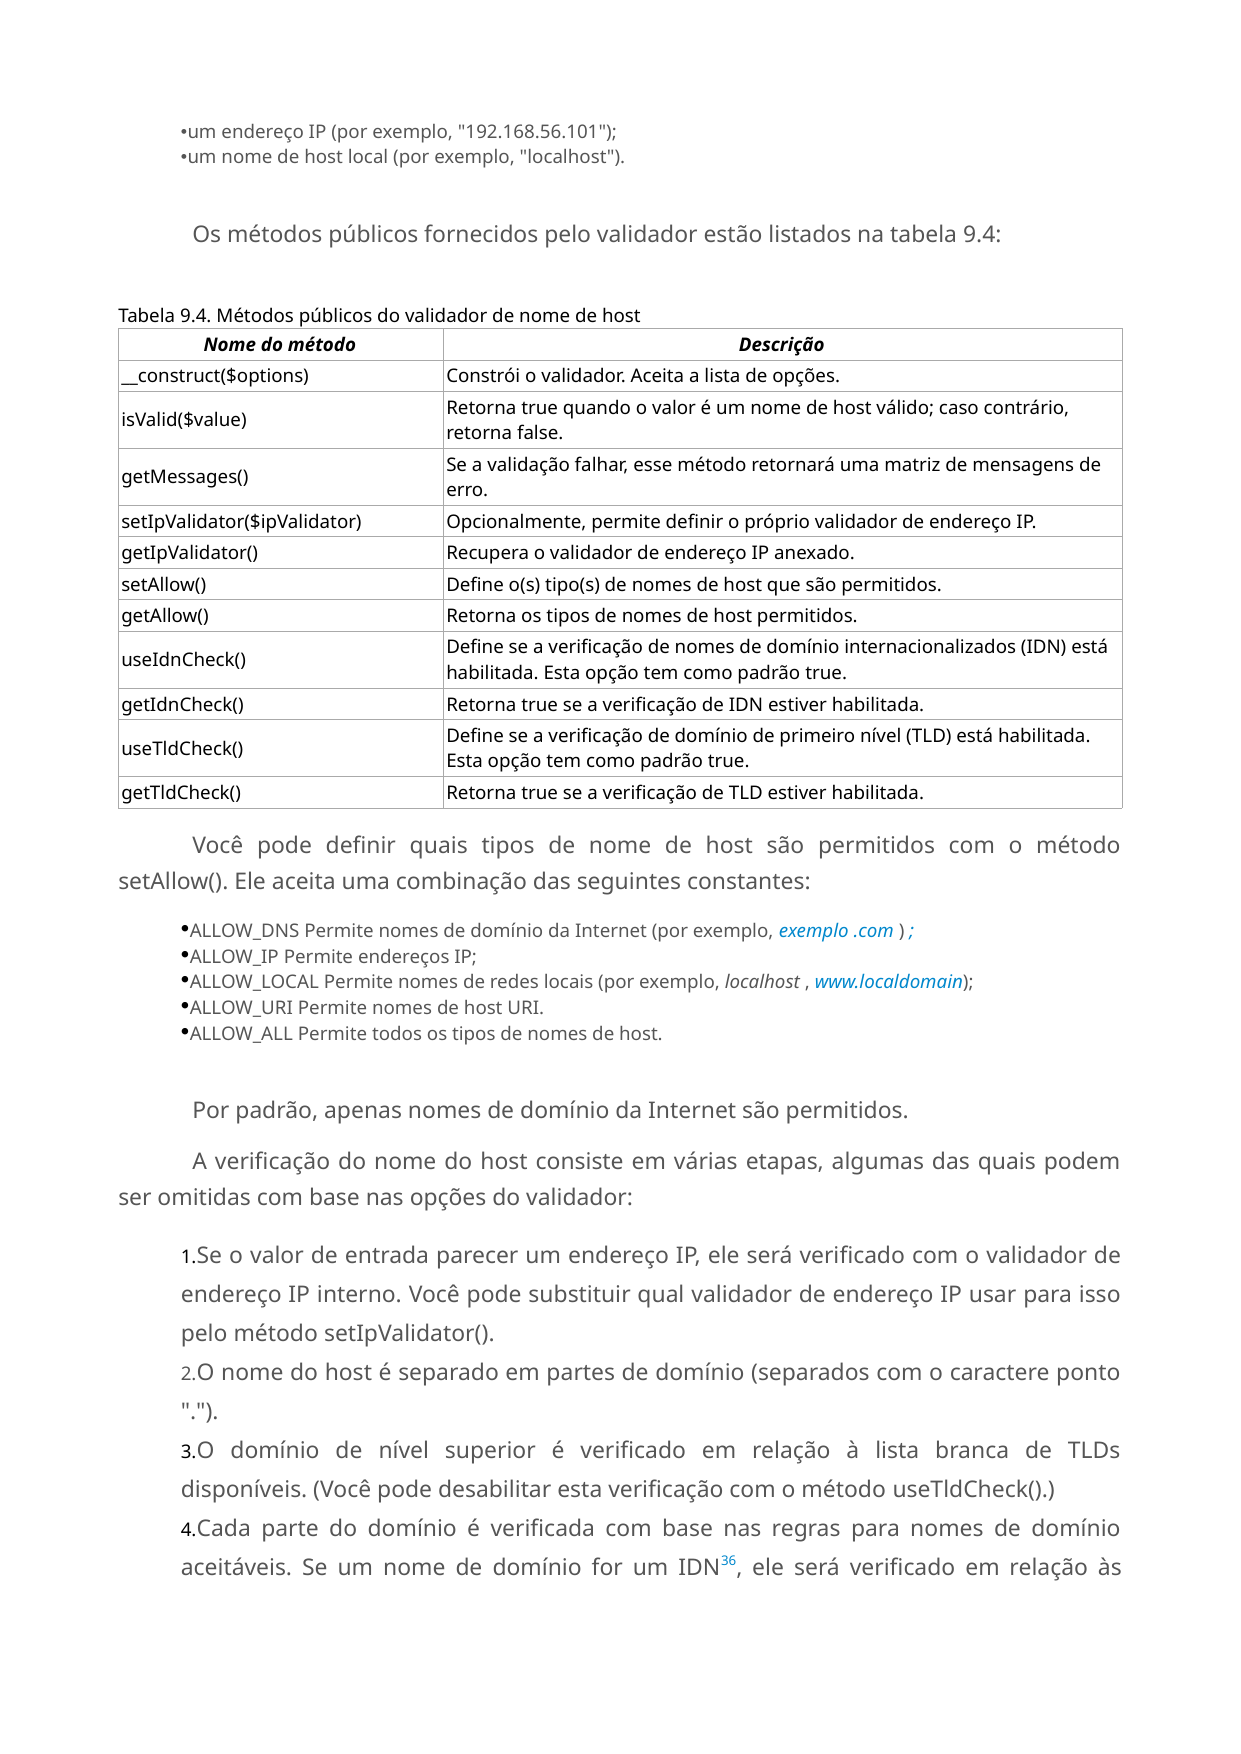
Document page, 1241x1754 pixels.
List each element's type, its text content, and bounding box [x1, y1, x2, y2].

list ALLOW_IP Permite endereços IP; [118, 943, 1122, 969]
table_cell Constrói o validador. Aceita a lista de opções. [444, 361, 1122, 391]
table_cell getAllow() [119, 600, 443, 631]
text Você pode definir quais tipos de nome de host são permitidos com o método setAllow(). Ele aceita uma combinação das seguintes constantes: [118, 829, 1122, 897]
list Se o valor de entrada parecer um endereço IP, ele será verificado com o validador de endereço IP interno. Você pode substituir qual validador de endereço IP usar para isso pelo método setIpValidator(). [118, 1231, 1122, 1348]
table_cell Retorna true se a verificação de IDN estiver habilitada. [444, 689, 1122, 719]
table_cell setIpValidator($ipValidator) [119, 506, 443, 536]
list ALLOW_DNS Permite nomes de domínio da Internet (por exemplo, exemplo .com ) ; [118, 918, 1122, 943]
table_cell Opcionalmente, permite definir o próprio validador de endereço IP. [444, 506, 1122, 536]
table_cell getTldCheck() [119, 777, 443, 808]
list ALLOW_LOCAL Permite nomes de redes locais (por exemplo, localhost , www.localdomain); [118, 969, 1122, 994]
table_cell Retorna true quando o valor é um nome de host válido; caso contrário, retorna false. [444, 392, 1122, 448]
list um endereço IP (por exemplo, "192.168.56.101"); [118, 118, 1122, 144]
list O domínio de nível superior é verificado em relação à lista branca de TLDs disponíveis. (Você pode desabilitar esta verificação com o método useTldCheck().) [118, 1426, 1122, 1504]
table_cell setAllow() [119, 569, 443, 599]
text A verificação do nome do host consiste em várias etapas, algumas das quais podem ser omitidas com base nas opções do validador: [118, 1144, 1122, 1212]
text Os métodos públicos fornecidos pelo validador estão listados na tabela 9.4: [118, 218, 1122, 249]
table_cell Retorna os tipos de nomes de host permitidos. [444, 600, 1122, 631]
table_cell Retorna true se a verificação de TLD estiver habilitada. [444, 777, 1122, 808]
table_cell getIdnCheck() [119, 689, 443, 719]
table_cell Define o(s) tipo(s) de nomes de host que são permitidos. [444, 569, 1122, 599]
list ALLOW_ALL Permite todos os tipos de nomes de host. [118, 1020, 1122, 1045]
table_cell useTldCheck() [119, 720, 443, 776]
table_cell getIpValidator() [119, 537, 443, 568]
text Tabela 9.4. Métodos públicos do validador de nome de host [118, 303, 1122, 328]
table_cell __construct($options) [119, 361, 443, 391]
table_cell useIdnCheck() [119, 632, 443, 688]
list Cada parte do domínio é verificada com base nas regras para nomes de domínio aceitáveis. Se um nome de domínio for um IDN36, ele será verificado em relação às [118, 1504, 1122, 1583]
table_cell Define se a verificação de domínio de primeiro nível (TLD) está habilitada. Esta opção tem como padrão true. [444, 720, 1122, 776]
table_cell Se a validação falhar, esse método retornará uma matriz de mensagens de erro. [444, 449, 1122, 505]
text Por padrão, apenas nomes de domínio da Internet são permitidos. [118, 1094, 1122, 1125]
table_cell getMessages() [119, 449, 443, 505]
table_header Nome do método [119, 329, 443, 359]
table_cell isValid($value) [119, 392, 443, 448]
table_cell Define se a verificação de nomes de domínio internacionalizados (IDN) está habilitada. Esta opção tem como padrão true. [444, 632, 1122, 688]
list um nome de host local (por exemplo, "localhost"). [118, 144, 1122, 169]
table_cell Recupera o validador de endereço IP anexado. [444, 537, 1122, 568]
list ALLOW_URI Permite nomes de host URI. [118, 994, 1122, 1020]
table_header Descrição [444, 329, 1122, 359]
list O nome do host é separado em partes de domínio (separados com o caractere ponto "."). [118, 1348, 1122, 1426]
